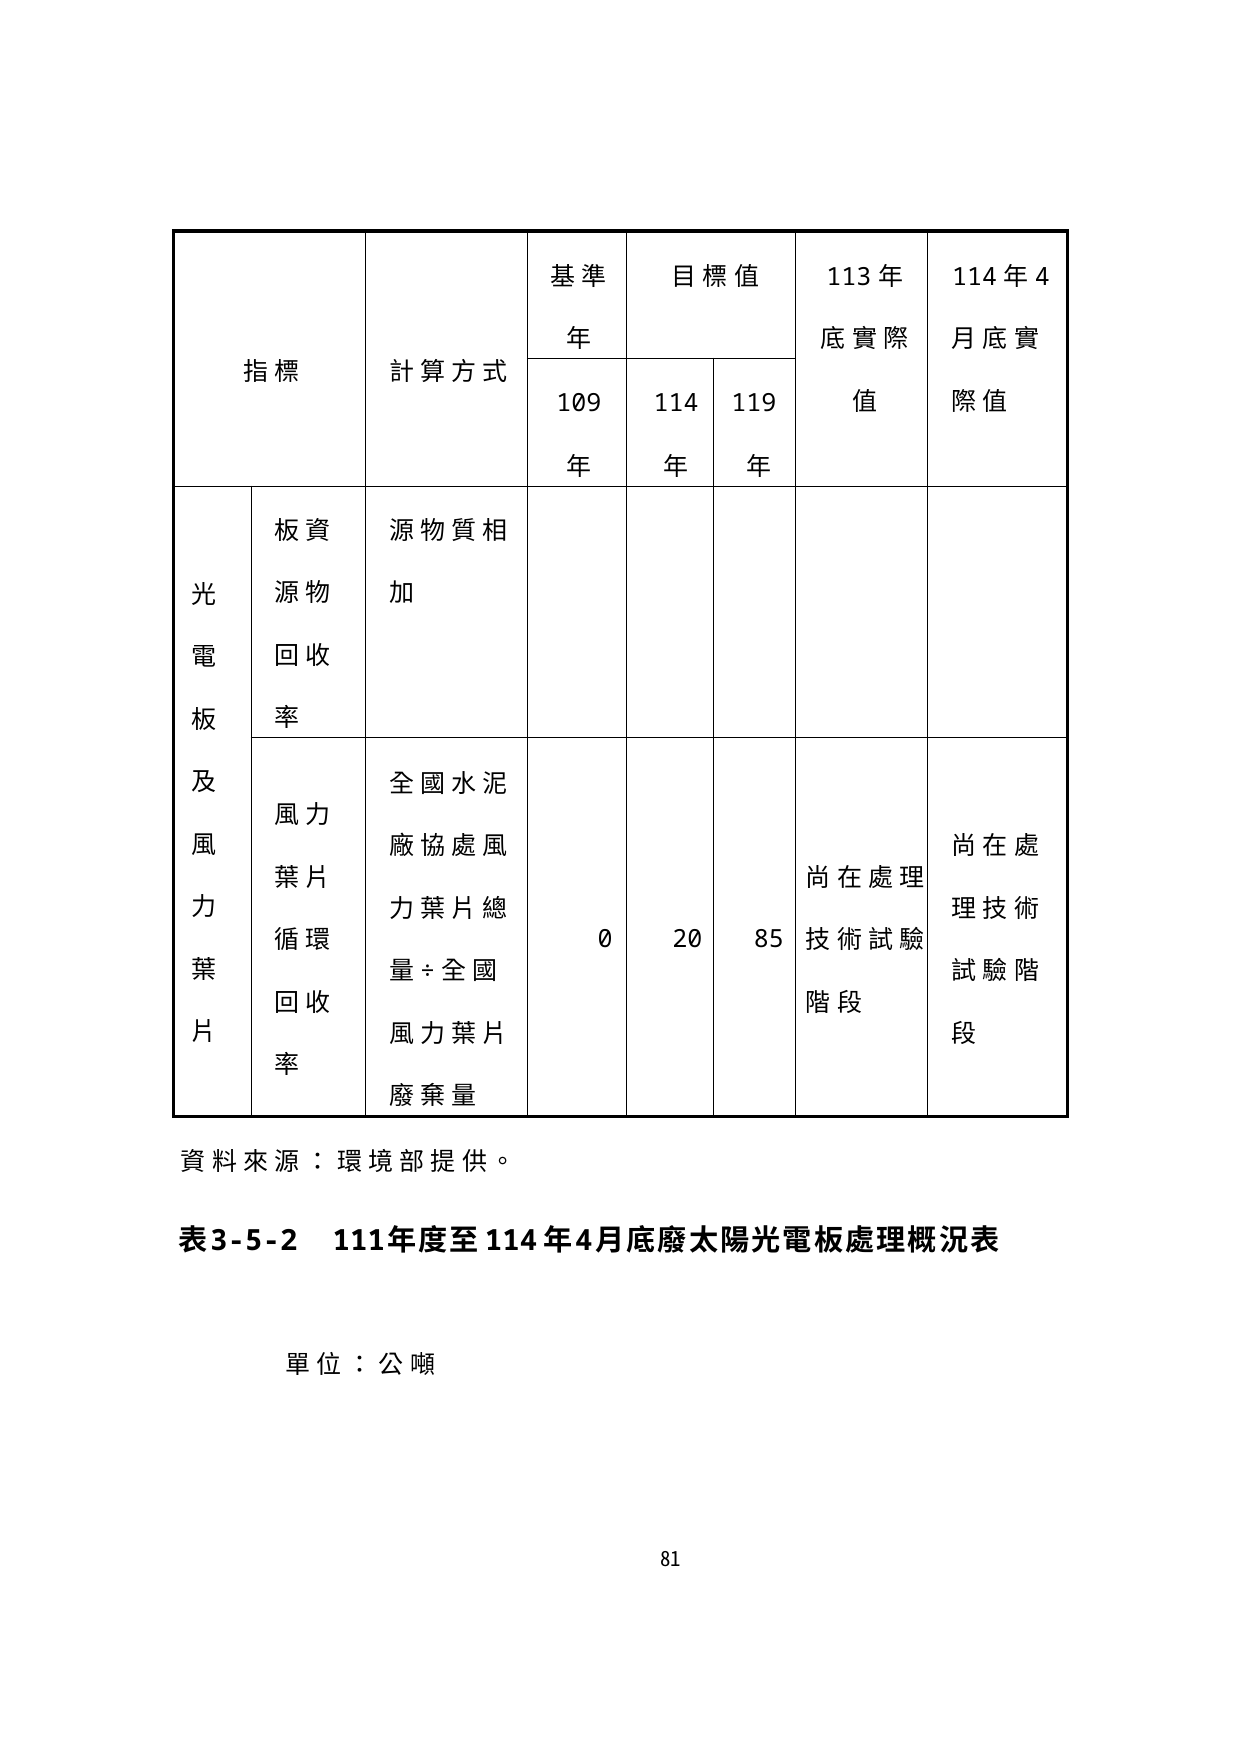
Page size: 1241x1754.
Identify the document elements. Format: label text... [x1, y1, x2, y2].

table_cell [796, 487, 927, 737]
text 表3-5-2 111年度至114年4月底廢太陽光電板處理概況表 [177, 1196, 1063, 1258]
table_cell 114年 [627, 359, 713, 486]
table_cell 20 [627, 738, 713, 1115]
table_cell 109年 [528, 359, 626, 486]
table_cell 源物質相加 [366, 487, 527, 737]
table_cell 0 [528, 738, 626, 1115]
table_cell 風力葉片循環回收率 [252, 738, 365, 1115]
table_cell 全國水泥廠協處風力葉片總量÷全國風力葉片廢棄量 [366, 738, 527, 1115]
text 資料來源：環境部提供。 [177, 1118, 1063, 1180]
table_cell 尚在處理技術試驗階段 [928, 738, 1066, 1115]
table_header 113年底實際值 [796, 233, 927, 486]
table_cell 板資源物回收率 [252, 487, 365, 737]
table_cell 光電板及風力葉片 [175, 487, 251, 1115]
table_cell [714, 487, 795, 737]
table_cell 85 [714, 738, 795, 1115]
table_cell [928, 487, 1066, 737]
table_cell [627, 487, 713, 737]
table_header 基準年 [528, 233, 626, 357]
table_header 指標 [175, 233, 365, 486]
table_header 目標值 [627, 233, 795, 357]
text 單位：公噸 [177, 1258, 1063, 1383]
table_cell 119年 [714, 359, 795, 486]
table_header 114年4月底實際值 [928, 233, 1066, 486]
table_cell 尚在處理技術試驗階段 [796, 738, 927, 1115]
table_cell [528, 487, 626, 737]
table_header 計算方式 [366, 233, 527, 486]
